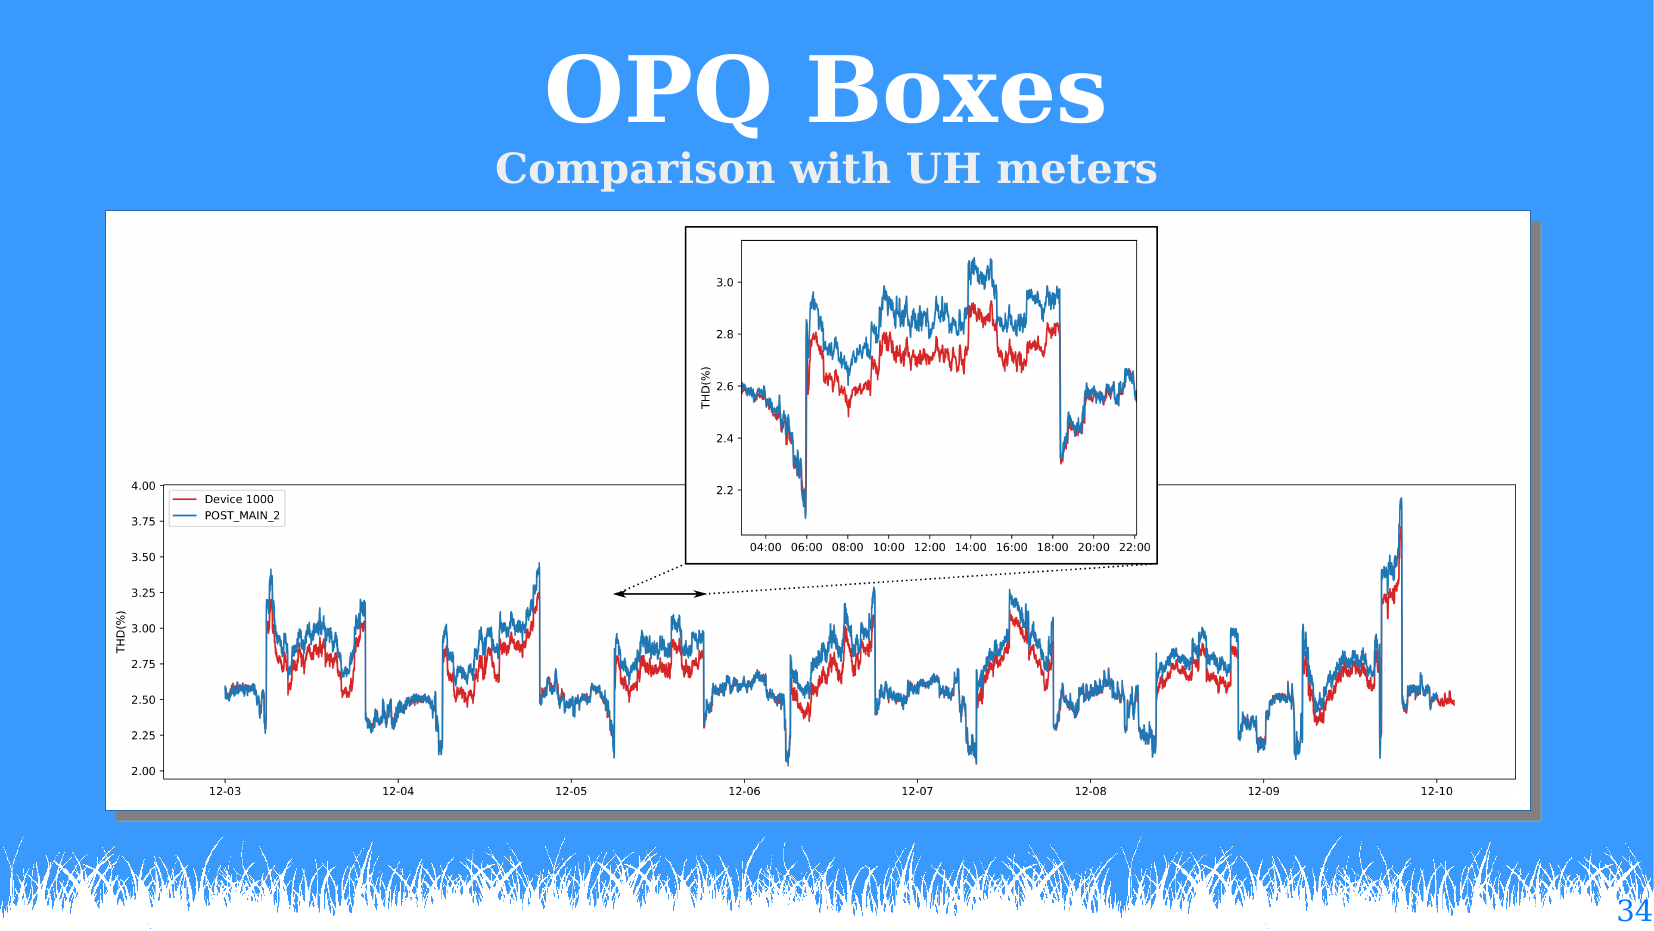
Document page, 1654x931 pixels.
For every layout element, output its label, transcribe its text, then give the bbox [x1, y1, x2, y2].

picture [0, 0, 1654, 931]
text_box [105, 210, 1531, 811]
title OPQ Boxes Comparison with UH meters [82, 36, 1571, 194]
